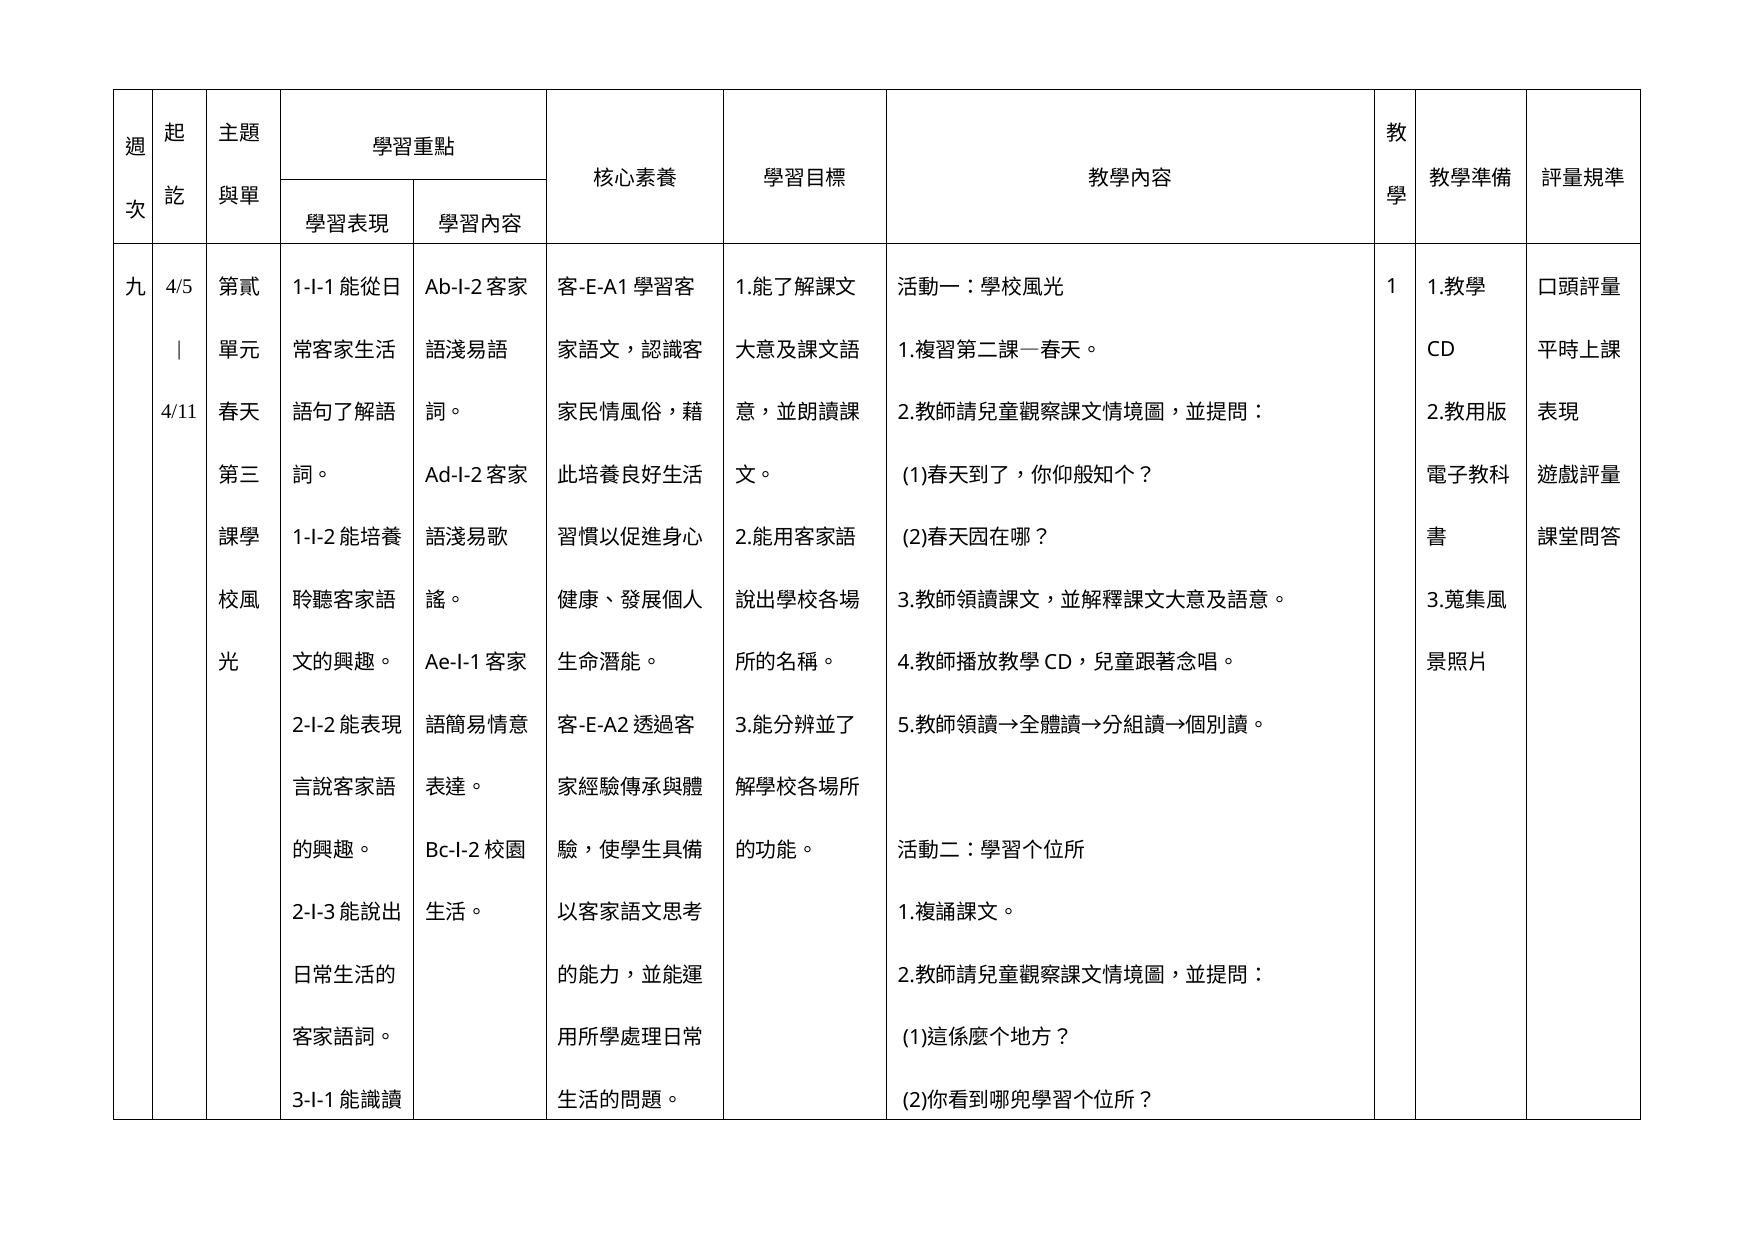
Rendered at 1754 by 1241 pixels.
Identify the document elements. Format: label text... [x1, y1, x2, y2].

table_header 教學節數 [1375, 90, 1415, 243]
table_header 教學內容 [887, 90, 1374, 243]
table_cell Ab-Ⅰ-2客家語淺易語詞。 Ad-Ⅰ-2客家語淺易歌謠。 Ae-Ⅰ-1客家語簡易情意表達。 Bc-Ⅰ-2校園生活。 [414, 244, 546, 1119]
table_cell 九 [114, 244, 152, 1119]
table_cell 學習表現 [281, 180, 413, 243]
table_header 主題與單元名稱 [207, 90, 280, 243]
table_cell 1-Ⅰ-1能從日常客家生活語句了解語詞。 1-Ⅰ-2能培養聆聽客家語文的興趣。 2-Ⅰ-2能表現言說客家語的興趣。 2-Ⅰ-3能說出日常生活的客家語詞。 3-Ⅰ-1能識讀 [281, 244, 413, 1119]
table_cell 口頭評量 平時上課表現 遊戲評量 課堂問答 [1527, 244, 1640, 1119]
table_cell 1.教學CD 2.教用版電子教科書 3.蒐集風景照片 [1416, 244, 1526, 1119]
table_header 起訖日期 [153, 90, 206, 243]
table_cell 4/5 | 4/11 [153, 244, 206, 1119]
table_cell 第貳單元春天 第三課學校風光 [207, 244, 280, 1119]
table_cell 活動一：學校風光 1.複習第二課—春天。 2.教師請兒童觀察課文情境圖，並提問： (1)春天到了，你仰般知个？ (2)春天囥在哪？ 3.教師領讀課文，並解釋課文大意及語意。 4.教師播放教學CD，兒童跟著念唱。 5.教師領讀→全體讀→分組讀→個別讀。 活動二：學習个位所 1.複誦課文。 2.教師請兒童觀察課文情境圖，並提問： (1)這係麼个地方？ (2)你看到哪兜學習个位所？ [887, 244, 1374, 1119]
table_cell 1 [1375, 244, 1415, 1119]
table_cell 1.能了解課文大意及課文語意，並朗讀課文。 2.能用客家語說出學校各場所的名稱。 3.能分辨並了解學校各場所的功能。 [724, 244, 886, 1119]
table_header 核心素養 [547, 90, 723, 243]
table_header 評量規準 [1527, 90, 1640, 243]
table_cell 客-E-A1學習客家語文，認識客家民情風俗，藉此培養良好生活習慣以促進身心健康、發展個人生命潛能。 客-E-A2透過客家經驗傳承與體驗，使學生具備以客家語文思考的能力，並能運用所學處理日常生活的問題。 [547, 244, 723, 1119]
table_header 學習目標 [724, 90, 886, 243]
table_cell 學習內容 [414, 180, 546, 243]
table_header 學習重點 [281, 90, 546, 179]
table_header 週次 [114, 90, 152, 243]
table_header 教學準備 [1416, 90, 1526, 243]
